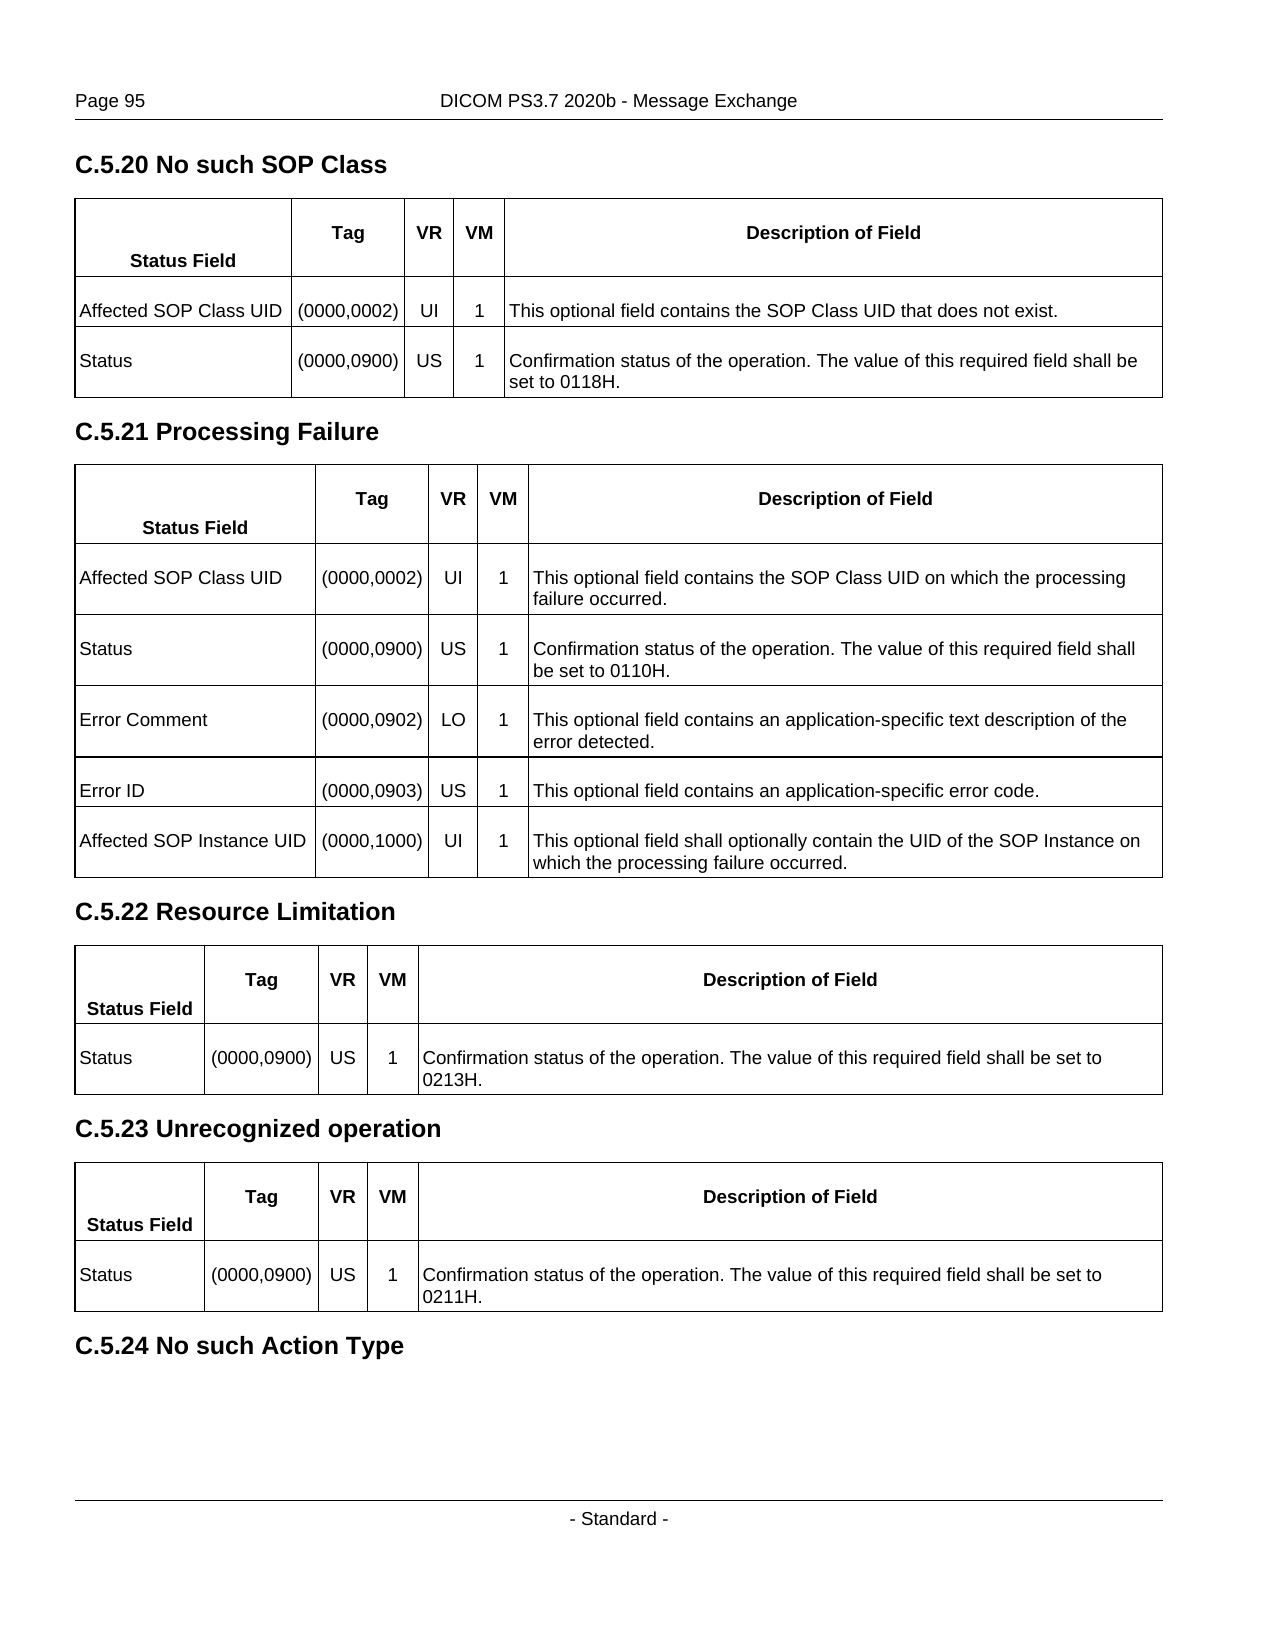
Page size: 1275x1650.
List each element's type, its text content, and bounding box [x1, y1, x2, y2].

table_cell Confirmation status of the operation. The value of this required field shall be set to 0118H. [505, 327, 1162, 397]
table_header Tag [316, 465, 428, 543]
table_cell This optional field contains an application-specific text description of the error detected. [529, 686, 1162, 756]
table_cell 1 [368, 1241, 418, 1311]
table_cell Confirmation status of the operation. The value of this required field shall be set to 0110H. [529, 615, 1162, 685]
table_header Description of Field [419, 946, 1162, 1023]
text C.5.20 No such SOP Class [75, 150, 1162, 179]
table_header Status Field [76, 1163, 204, 1240]
table_cell 1 [368, 1024, 418, 1094]
table_cell US [429, 615, 477, 685]
table_header VM [454, 199, 504, 276]
text C.5.22 Resource Limitation [75, 897, 1162, 926]
table_cell UI [429, 544, 477, 614]
table_header VM [478, 465, 528, 543]
table_header VR [319, 1163, 367, 1240]
table_cell 1 [478, 615, 528, 685]
table_cell This optional field shall optionally contain the UID of the SOP Instance on which the processing failure occurred. [529, 807, 1162, 877]
table_header Status Field [76, 465, 315, 543]
table_cell UI [429, 807, 477, 877]
table_cell (0000,0902) [316, 686, 428, 756]
table_cell (0000,0002) [292, 277, 404, 326]
text C.5.23 Unrecognized operation [75, 1114, 1162, 1143]
table_header VM [368, 946, 418, 1023]
table_header VM [368, 1163, 418, 1240]
table_cell (0000,0900) [292, 327, 404, 397]
table_cell Status [76, 327, 291, 397]
table_header VR [319, 946, 367, 1023]
table_cell Status [76, 615, 315, 685]
table_cell (0000,0900) [205, 1241, 318, 1311]
text C.5.24 No such Action Type [75, 1331, 1162, 1360]
table_cell This optional field contains the SOP Class UID on which the processing failure occurred. [529, 544, 1162, 614]
table_header VR [429, 465, 477, 543]
table_header Description of Field [419, 1163, 1162, 1240]
table_cell Error Comment [76, 686, 315, 756]
table_cell Affected SOP Class UID [76, 544, 315, 614]
table_cell Confirmation status of the operation. The value of this required field shall be set to 0213H. [419, 1024, 1162, 1094]
table_header Tag [205, 946, 318, 1023]
text C.5.21 Processing Failure [75, 417, 1162, 445]
table_cell 1 [478, 544, 528, 614]
table_cell UI [405, 277, 453, 326]
table_cell (0000,1000) [316, 807, 428, 877]
table_cell This optional field contains an application-specific error code. [529, 758, 1162, 806]
table_cell LO [429, 686, 477, 756]
table_header Tag [292, 199, 404, 276]
table_header VR [405, 199, 453, 276]
table_cell This optional field contains the SOP Class UID that does not exist. [505, 277, 1162, 326]
table_cell Status [76, 1241, 204, 1311]
table_cell Affected SOP Class UID [76, 277, 291, 326]
table_cell 1 [454, 327, 504, 397]
table_header Status Field [76, 946, 204, 1023]
table_cell 1 [478, 758, 528, 806]
table_header Description of Field [505, 199, 1162, 276]
table_cell US [319, 1241, 367, 1311]
table_header Description of Field [529, 465, 1162, 543]
table_cell Affected SOP Instance UID [76, 807, 315, 877]
table_cell (0000,0002) [316, 544, 428, 614]
table_cell Status [76, 1024, 204, 1094]
table_cell (0000,0903) [316, 758, 428, 806]
table_cell US [319, 1024, 367, 1094]
table_cell 1 [478, 686, 528, 756]
table_cell US [405, 327, 453, 397]
table_cell Error ID [76, 758, 315, 806]
table_cell US [429, 758, 477, 806]
table_cell (0000,0900) [205, 1024, 318, 1094]
table_cell 1 [454, 277, 504, 326]
table_header Status Field [76, 199, 291, 276]
table_header Tag [205, 1163, 318, 1240]
table_cell (0000,0900) [316, 615, 428, 685]
table_cell Confirmation status of the operation. The value of this required field shall be set to 0211H. [419, 1241, 1162, 1311]
table_cell 1 [478, 807, 528, 877]
